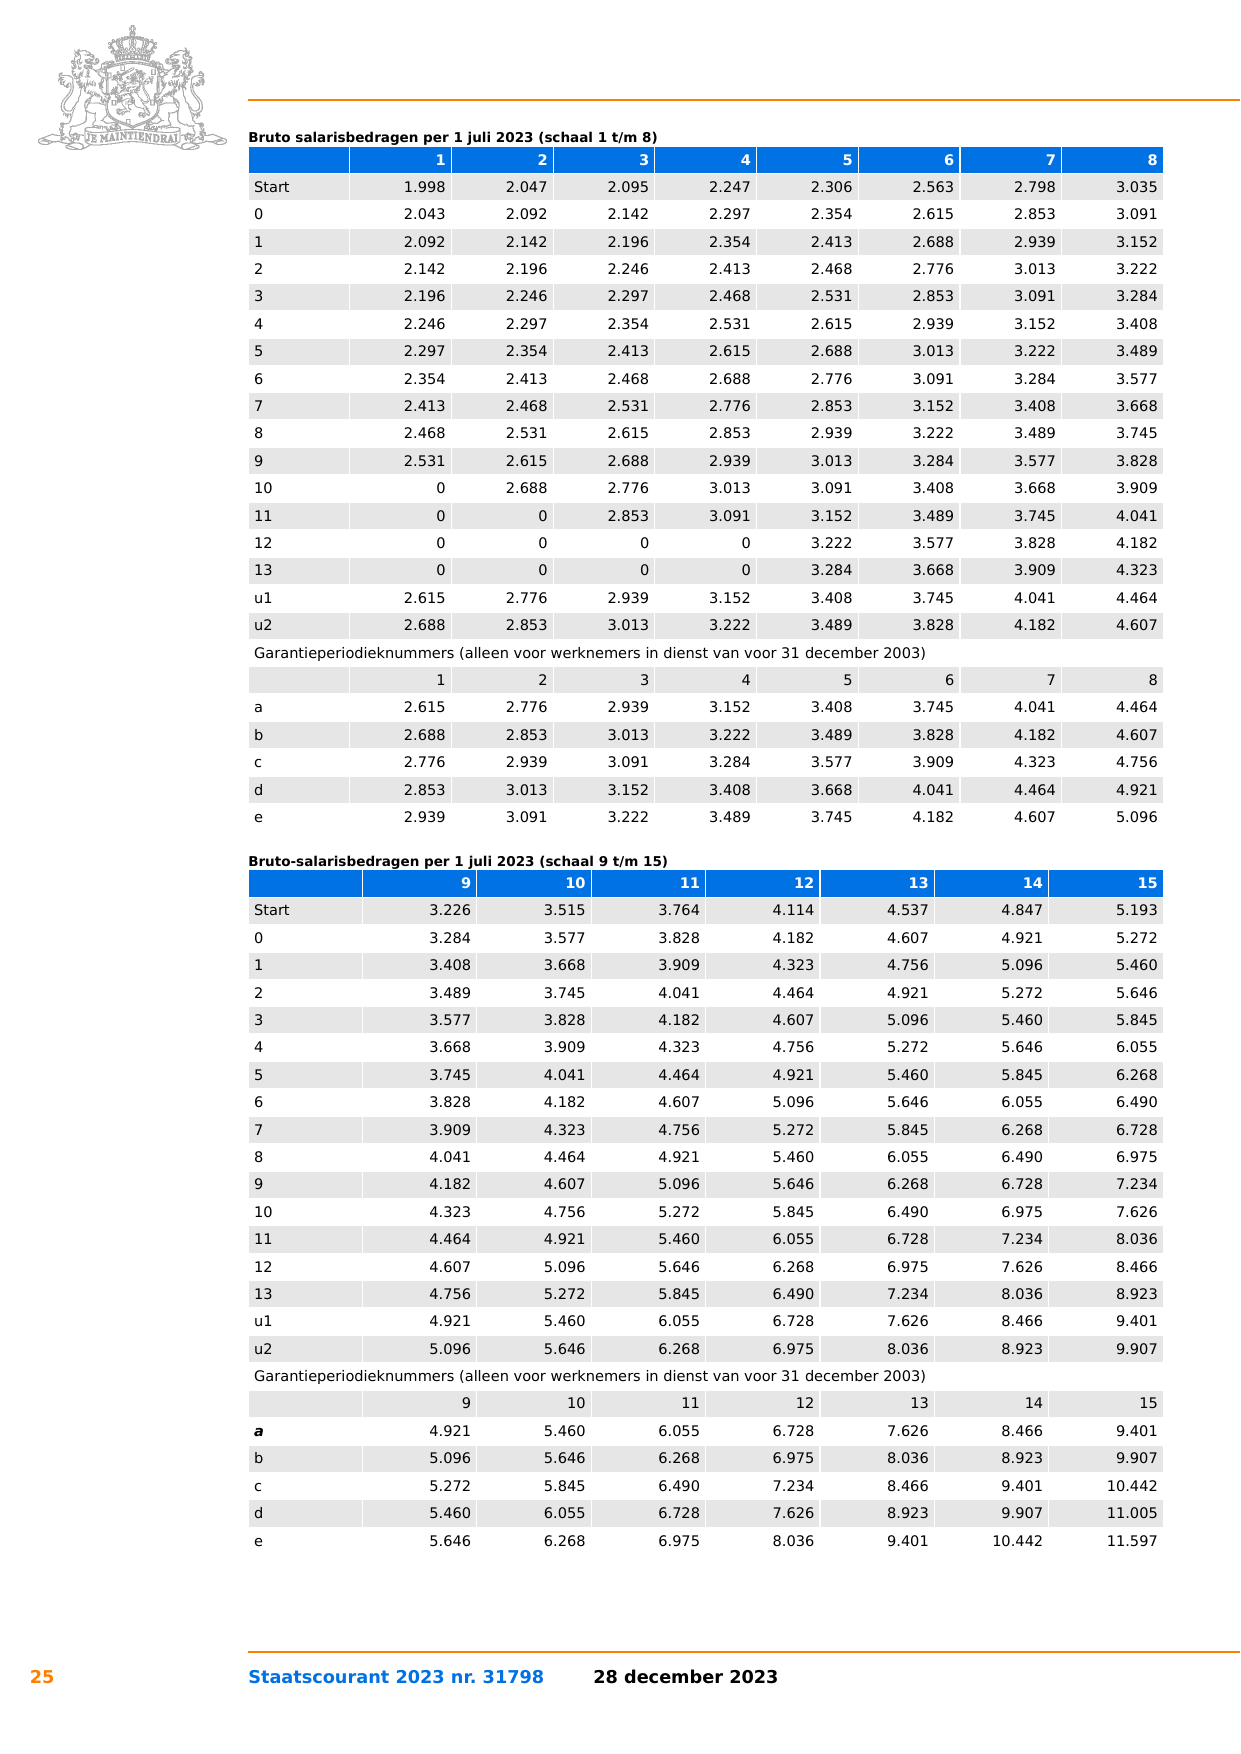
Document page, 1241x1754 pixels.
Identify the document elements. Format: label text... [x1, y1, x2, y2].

table_cell 2.939 [655, 448, 756, 474]
table_cell 3.828 [363, 1089, 476, 1116]
table_cell 11 [249, 1226, 362, 1253]
table_cell 2.939 [350, 804, 451, 831]
table_cell 3.909 [961, 558, 1061, 584]
table_cell 2.297 [554, 284, 654, 310]
table_cell 3 [554, 147, 654, 173]
table_cell 0 [554, 558, 654, 584]
table_cell 3.828 [961, 530, 1061, 557]
table_cell 4.607 [1062, 722, 1163, 748]
table_cell 3.745 [1062, 421, 1163, 447]
table_cell 2 [452, 147, 553, 173]
table_cell 5.460 [363, 1500, 476, 1527]
table_cell 2.413 [554, 339, 654, 365]
table_cell 4 [655, 147, 756, 173]
table_cell 8.923 [821, 1500, 934, 1527]
table_cell 14 [935, 870, 1048, 897]
table_cell 4.041 [592, 980, 705, 1006]
table_cell 8 [1062, 147, 1163, 173]
table_cell 4.921 [592, 1144, 705, 1171]
table_cell 6.728 [821, 1226, 934, 1253]
table_cell 4.756 [477, 1199, 591, 1225]
table_cell 7 [249, 393, 349, 419]
table_cell 11.005 [1049, 1500, 1163, 1527]
table_cell 3.489 [859, 503, 959, 529]
table_cell 8 [249, 421, 349, 447]
table_cell d [249, 1500, 362, 1527]
table_cell 2.297 [655, 201, 756, 228]
table_cell 11.597 [1049, 1528, 1163, 1554]
table_cell 3.222 [655, 722, 756, 748]
table_cell 2.939 [961, 229, 1061, 255]
table_cell 5.272 [477, 1281, 591, 1307]
table_cell 12 [706, 1391, 819, 1417]
table_cell 1.998 [350, 174, 451, 200]
table_cell 2.939 [554, 585, 654, 611]
table_cell 5.096 [706, 1089, 819, 1116]
table_cell 3.828 [859, 613, 959, 639]
table_cell 2.776 [655, 393, 756, 419]
table_cell 0 [350, 503, 451, 529]
table_cell 5.646 [363, 1528, 476, 1554]
table_cell 3.489 [757, 613, 858, 639]
table_cell 4 [249, 1035, 362, 1061]
table_cell 2.531 [554, 393, 654, 419]
table_cell 2.142 [554, 201, 654, 228]
table_cell u2 [249, 613, 349, 639]
table_cell 3.013 [554, 613, 654, 639]
table_cell 5.096 [1062, 804, 1163, 831]
table_cell 3.222 [655, 613, 756, 639]
table_cell 3.013 [859, 339, 959, 365]
table_cell 11 [249, 503, 349, 529]
table_cell 5 [249, 339, 349, 365]
table_cell 5.646 [1049, 980, 1163, 1006]
table_cell 3.013 [757, 448, 858, 474]
table_cell 0 [350, 530, 451, 557]
table_cell 3.909 [592, 953, 705, 979]
table_cell 3 [249, 1007, 362, 1033]
table_cell 12 [249, 1254, 362, 1280]
table_cell [249, 870, 362, 897]
table_cell 6 [249, 1089, 362, 1116]
table_cell 4.114 [706, 898, 819, 924]
table_cell 2.776 [350, 749, 451, 776]
table_cell 7.626 [1049, 1199, 1163, 1225]
table_cell 3.909 [363, 1117, 476, 1143]
table_cell 3.152 [554, 777, 654, 803]
table_cell 8.036 [935, 1281, 1048, 1307]
table_cell 2.468 [554, 366, 654, 392]
table_cell 2.297 [350, 339, 451, 365]
table_cell 8.466 [1049, 1254, 1163, 1280]
table_cell 4.323 [592, 1035, 705, 1061]
table_cell 6.728 [592, 1500, 705, 1527]
table_cell 4.464 [706, 980, 819, 1006]
table_cell 3.284 [859, 448, 959, 474]
table_cell 4.041 [1062, 503, 1163, 529]
table_cell 7.626 [706, 1500, 819, 1527]
table_cell 2.615 [655, 339, 756, 365]
table_cell 3.577 [363, 1007, 476, 1033]
table_cell 2.939 [554, 695, 654, 721]
table_cell 2.688 [859, 229, 959, 255]
table_cell 9 [363, 870, 476, 897]
table_cell 4.537 [821, 898, 934, 924]
table_cell 3.152 [961, 311, 1061, 337]
table_cell 3.745 [363, 1062, 476, 1088]
table_cell 4.921 [363, 1309, 476, 1335]
table_cell 5.272 [363, 1473, 476, 1499]
table_cell 3.152 [859, 393, 959, 419]
table_cell 5.460 [477, 1309, 591, 1335]
table_cell u1 [249, 585, 349, 611]
table_cell 2.853 [350, 777, 451, 803]
table_cell 3.668 [859, 558, 959, 584]
table_cell 5.460 [477, 1418, 591, 1444]
table_cell 2.939 [452, 749, 553, 776]
table_cell 2.468 [350, 421, 451, 447]
table_cell 2.853 [961, 201, 1061, 228]
table_cell 3.408 [757, 695, 858, 721]
table_cell 13 [249, 558, 349, 584]
table_cell 6.975 [821, 1254, 934, 1280]
table_cell 4.847 [935, 898, 1048, 924]
table_cell 4.182 [592, 1007, 705, 1033]
table_cell 2.468 [757, 256, 858, 283]
table_cell 0 [350, 475, 451, 502]
table_cell 3.745 [859, 695, 959, 721]
table_cell 3.222 [1062, 256, 1163, 283]
table_cell 14 [935, 1391, 1048, 1417]
table_cell 5.845 [706, 1199, 819, 1225]
table_cell 1 [249, 953, 362, 979]
table_cell 3.745 [757, 804, 858, 831]
table_cell 2.615 [350, 585, 451, 611]
table_cell a [249, 695, 349, 721]
table_cell u1 [249, 1309, 362, 1335]
table_cell 2.563 [859, 174, 959, 200]
table_cell 2.776 [859, 256, 959, 283]
table_cell 3.745 [961, 503, 1061, 529]
table_cell 3.152 [655, 585, 756, 611]
table_cell 3.668 [961, 475, 1061, 502]
table_cell 2.615 [757, 311, 858, 337]
table_cell 9 [363, 1391, 476, 1417]
table_cell 4 [655, 667, 756, 693]
table_cell 3.284 [1062, 284, 1163, 310]
table_cell 7 [961, 667, 1061, 693]
table_cell 3.515 [477, 898, 591, 924]
table_cell 5.845 [477, 1473, 591, 1499]
table_cell 6.728 [706, 1418, 819, 1444]
table_cell 4.041 [477, 1062, 591, 1088]
table_cell 2.615 [350, 695, 451, 721]
table_cell 2.047 [452, 174, 553, 200]
table_cell 4.323 [1062, 558, 1163, 584]
table_cell 2.196 [350, 284, 451, 310]
table_cell 4.756 [363, 1281, 476, 1307]
table_cell e [249, 804, 349, 831]
table_cell 9.401 [1049, 1418, 1163, 1444]
table_cell 8.036 [1049, 1226, 1163, 1253]
table_cell 3.284 [757, 558, 858, 584]
table_cell 4.464 [1062, 585, 1163, 611]
table_cell 3.152 [1062, 229, 1163, 255]
table_cell 2.688 [350, 613, 451, 639]
table_cell 2.095 [554, 174, 654, 200]
table_cell 4.464 [477, 1144, 591, 1171]
table_cell 4.041 [859, 777, 959, 803]
table_cell 2.688 [452, 475, 553, 502]
table_cell 2.196 [452, 256, 553, 283]
table_cell 6.490 [821, 1199, 934, 1225]
table_cell 3.091 [452, 804, 553, 831]
table_cell 3.668 [1062, 393, 1163, 419]
table_cell 5.096 [477, 1254, 591, 1280]
table_cell 8.923 [1049, 1281, 1163, 1307]
table_cell 3.152 [757, 503, 858, 529]
table_cell 8.466 [821, 1473, 934, 1499]
table_cell 5.272 [935, 980, 1048, 1006]
table_cell 3.222 [554, 804, 654, 831]
table_cell 5.460 [935, 1007, 1048, 1033]
table_cell 5.646 [477, 1446, 591, 1472]
table_cell 6.055 [592, 1418, 705, 1444]
table_cell 2 [249, 256, 349, 283]
table_cell a [249, 1418, 362, 1444]
table_cell 8.466 [935, 1309, 1048, 1335]
table_cell 3.909 [1062, 475, 1163, 502]
table_cell 7 [249, 1117, 362, 1143]
table_cell 2.246 [350, 311, 451, 337]
table_cell 0 [452, 558, 553, 584]
table_cell 11 [592, 1391, 705, 1417]
table_cell 3.577 [961, 448, 1061, 474]
table_cell 10 [249, 1199, 362, 1225]
table_cell 0 [350, 558, 451, 584]
table_cell 13 [249, 1281, 362, 1307]
table_cell 3.668 [363, 1035, 476, 1061]
table_cell 4.607 [477, 1172, 591, 1198]
table_cell 2.092 [350, 229, 451, 255]
table_cell 4.607 [706, 1007, 819, 1033]
table_cell 8.466 [935, 1418, 1048, 1444]
table_cell 5.272 [1049, 925, 1163, 951]
table_cell 2.853 [655, 421, 756, 447]
table_cell 6.490 [706, 1281, 819, 1307]
table_cell 6.055 [706, 1226, 819, 1253]
table_cell 2.939 [757, 421, 858, 447]
table_cell 3.745 [859, 585, 959, 611]
table_cell 4.607 [363, 1254, 476, 1280]
table_cell 3.091 [554, 749, 654, 776]
table_cell 2.615 [859, 201, 959, 228]
table_cell 5 [757, 147, 858, 173]
table_cell 12 [706, 870, 819, 897]
table_cell 4.756 [592, 1117, 705, 1143]
table_cell 3.828 [477, 1007, 591, 1033]
table_cell b [249, 722, 349, 748]
table_cell 6.975 [706, 1446, 819, 1472]
table_cell [249, 1391, 362, 1417]
table_cell 4.323 [961, 749, 1061, 776]
table_cell 2.354 [655, 229, 756, 255]
table_cell 2.142 [350, 256, 451, 283]
table_cell 6.055 [821, 1144, 934, 1171]
table_cell 6.490 [935, 1144, 1048, 1171]
table_cell 2 [452, 667, 553, 693]
table_cell 6.490 [1049, 1089, 1163, 1116]
table_cell 3.489 [757, 722, 858, 748]
table_cell 6.268 [935, 1117, 1048, 1143]
table_cell 9 [249, 1172, 362, 1198]
table_cell 3.222 [757, 530, 858, 557]
table_cell 6 [859, 667, 959, 693]
table_cell Garantieperiodieknummers (alleen voor werknemers in dienst van voor 31 december 2003) [249, 640, 1163, 666]
table_cell e [249, 1528, 362, 1554]
table_cell 3.408 [363, 953, 476, 979]
table_cell 0 [452, 530, 553, 557]
table_cell 4.182 [706, 925, 819, 951]
table_cell 10 [249, 475, 349, 502]
table_cell 2.531 [655, 311, 756, 337]
table_cell 7 [961, 147, 1061, 173]
table_cell 4.323 [706, 953, 819, 979]
table_cell 4.182 [363, 1172, 476, 1198]
table_cell 5.272 [821, 1035, 934, 1061]
table_cell 5.646 [477, 1336, 591, 1362]
table_cell 10.442 [1049, 1473, 1163, 1499]
table_cell 0 [452, 503, 553, 529]
table_cell 5.096 [935, 953, 1048, 979]
table_cell 6.268 [706, 1254, 819, 1280]
table_cell 0 [655, 558, 756, 584]
table_cell 6.268 [592, 1336, 705, 1362]
table_cell 2.776 [452, 695, 553, 721]
table_cell 3.489 [655, 804, 756, 831]
table_cell 5.460 [592, 1226, 705, 1253]
table_cell 2.413 [655, 256, 756, 283]
table_cell 10 [477, 1391, 591, 1417]
table_cell 2.776 [452, 585, 553, 611]
table_cell 2.939 [859, 311, 959, 337]
table_cell 7.234 [821, 1281, 934, 1307]
table_cell 4.041 [961, 695, 1061, 721]
table_cell 10 [477, 870, 591, 897]
table_cell 4.323 [363, 1199, 476, 1225]
table_cell 2.306 [757, 174, 858, 200]
table_cell 12 [249, 530, 349, 557]
table_cell 5.096 [363, 1446, 476, 1472]
table_cell 3.284 [363, 925, 476, 951]
table_cell 10.442 [935, 1528, 1048, 1554]
table_cell 3.013 [961, 256, 1061, 283]
table_cell 4.464 [1062, 695, 1163, 721]
table_cell 4.921 [821, 980, 934, 1006]
table_cell 3.577 [477, 925, 591, 951]
table_cell 4.607 [1062, 613, 1163, 639]
table_cell 6.975 [935, 1199, 1048, 1225]
table_cell 6.268 [821, 1172, 934, 1198]
table_header Bruto salarisbedragen per 1 juli 2023 (schaal 1 t/m 8) [248, 130, 1163, 146]
table_cell 1 [350, 147, 451, 173]
table_cell 7.234 [1049, 1172, 1163, 1198]
table_cell 15 [1049, 870, 1163, 897]
table_cell 3.013 [554, 722, 654, 748]
table_cell 4.182 [1062, 530, 1163, 557]
table_cell Start [249, 174, 349, 200]
table_cell 2.142 [452, 229, 553, 255]
table_cell 5.272 [592, 1199, 705, 1225]
table_cell 3.222 [859, 421, 959, 447]
table_cell 2.354 [757, 201, 858, 228]
table_cell 15 [1049, 1391, 1163, 1417]
table_cell 6.490 [592, 1473, 705, 1499]
table_cell 6.728 [1049, 1117, 1163, 1143]
table_cell 7.626 [821, 1309, 934, 1335]
table_cell 3.013 [452, 777, 553, 803]
table_cell 4.182 [859, 804, 959, 831]
table_cell 4.921 [706, 1062, 819, 1088]
table_cell 3.284 [655, 749, 756, 776]
table_cell 2.531 [452, 421, 553, 447]
table_cell 2.531 [350, 448, 451, 474]
table_cell 2.247 [655, 174, 756, 200]
table_cell 5.845 [821, 1117, 934, 1143]
table_cell 6.268 [477, 1528, 591, 1554]
table_cell 2.413 [452, 366, 553, 392]
table_cell c [249, 749, 349, 776]
table_cell 2.688 [655, 366, 756, 392]
table_cell 5.646 [935, 1035, 1048, 1061]
table_cell 3.489 [961, 421, 1061, 447]
table_cell 2.688 [554, 448, 654, 474]
table_cell 3.764 [592, 898, 705, 924]
table_cell 7.626 [821, 1418, 934, 1444]
table_cell 8.036 [821, 1446, 934, 1472]
table_cell 4.464 [592, 1062, 705, 1088]
table_cell 3.828 [1062, 448, 1163, 474]
table_cell b [249, 1446, 362, 1472]
table_cell 4.607 [821, 925, 934, 951]
table_cell 2.246 [452, 284, 553, 310]
table_cell 6.055 [477, 1500, 591, 1527]
table_cell 3.489 [1062, 339, 1163, 365]
table_cell 3.284 [961, 366, 1061, 392]
table_cell 6.268 [1049, 1062, 1163, 1088]
table_cell 4.464 [363, 1226, 476, 1253]
table_cell 2.468 [452, 393, 553, 419]
table_cell 3.091 [1062, 201, 1163, 228]
table_cell 2.615 [452, 448, 553, 474]
table_cell 2.354 [452, 339, 553, 365]
table_cell 3.408 [961, 393, 1061, 419]
table_cell 4.756 [1062, 749, 1163, 776]
table_cell 6.975 [706, 1336, 819, 1362]
table_cell u2 [249, 1336, 362, 1362]
table_cell 4.464 [961, 777, 1061, 803]
table_cell 13 [821, 870, 934, 897]
table_cell 2 [249, 980, 362, 1006]
table_cell 2.354 [554, 311, 654, 337]
picture [38, 25, 227, 150]
table_cell 3.408 [655, 777, 756, 803]
table_cell 5.460 [706, 1144, 819, 1171]
table_cell 4.921 [935, 925, 1048, 951]
table_cell 6.055 [935, 1089, 1048, 1116]
table_cell 3.745 [477, 980, 591, 1006]
table_cell 3.013 [655, 475, 756, 502]
table_cell 3.828 [592, 925, 705, 951]
table_cell 4.921 [363, 1418, 476, 1444]
table_cell 2.092 [452, 201, 553, 228]
table_cell 3.035 [1062, 174, 1163, 200]
table_cell 3.222 [961, 339, 1061, 365]
table_cell 5.096 [821, 1007, 934, 1033]
table_cell 9.401 [935, 1473, 1048, 1499]
table_cell 3.577 [1062, 366, 1163, 392]
table_cell 4.182 [961, 722, 1061, 748]
table_cell 2.776 [554, 475, 654, 502]
table_cell 7.234 [935, 1226, 1048, 1253]
table_cell 4.041 [961, 585, 1061, 611]
table_cell 9.907 [1049, 1336, 1163, 1362]
table_cell 2.853 [452, 722, 553, 748]
table_cell 9.907 [935, 1500, 1048, 1527]
table_cell 1 [249, 229, 349, 255]
table_cell 3.408 [1062, 311, 1163, 337]
table_cell 5.096 [592, 1172, 705, 1198]
table_cell 3.668 [757, 777, 858, 803]
table_cell 2.853 [554, 503, 654, 529]
table_cell 6.055 [1049, 1035, 1163, 1061]
table_cell 4.182 [477, 1089, 591, 1116]
table_cell 7.234 [706, 1473, 819, 1499]
table_cell 5.096 [363, 1336, 476, 1362]
table_cell 3.091 [961, 284, 1061, 310]
table_cell 5.845 [1049, 1007, 1163, 1033]
table_cell 9.401 [1049, 1309, 1163, 1335]
table_cell 6 [859, 147, 959, 173]
table_cell 4.921 [477, 1226, 591, 1253]
table_cell 3 [249, 284, 349, 310]
table_cell 2.413 [350, 393, 451, 419]
table_cell 3.226 [363, 898, 476, 924]
table_cell 0 [554, 530, 654, 557]
table_cell 3.152 [655, 695, 756, 721]
table_header Bruto-salarisbedragen per 1 juli 2023 (schaal 9 t/m 15) [248, 854, 1163, 869]
table_cell 0 [655, 530, 756, 557]
table_cell 9.401 [821, 1528, 934, 1554]
table_cell 2.354 [350, 366, 451, 392]
table_cell 2.853 [757, 393, 858, 419]
table_cell 11 [592, 870, 705, 897]
table_cell 5.460 [821, 1062, 934, 1088]
table_cell 4.921 [1062, 777, 1163, 803]
table_cell 2.246 [554, 256, 654, 283]
table_cell 2.688 [350, 722, 451, 748]
table_cell 4.607 [592, 1089, 705, 1116]
table_cell 5 [249, 1062, 362, 1088]
table_cell 6.268 [592, 1446, 705, 1472]
table_cell 0 [249, 201, 349, 228]
table_cell 2.688 [757, 339, 858, 365]
table_cell 2.413 [757, 229, 858, 255]
table_cell 3.489 [363, 980, 476, 1006]
table_cell 3.909 [859, 749, 959, 776]
table_cell 4.756 [821, 953, 934, 979]
table_cell d [249, 777, 349, 803]
table_cell Start [249, 898, 362, 924]
table_cell Garantieperiodieknummers (alleen voor werknemers in dienst van voor 31 december 2003) [249, 1363, 1163, 1390]
table_cell 4 [249, 311, 349, 337]
table_cell 2.043 [350, 201, 451, 228]
table_cell 3.577 [859, 530, 959, 557]
table_cell 5.272 [706, 1117, 819, 1143]
table_cell 2.297 [452, 311, 553, 337]
table_cell 5.460 [1049, 953, 1163, 979]
table_cell 6.055 [592, 1309, 705, 1335]
table_cell 3.091 [859, 366, 959, 392]
table_cell 4.323 [477, 1117, 591, 1143]
table_cell 8 [249, 1144, 362, 1171]
table_cell 2.853 [859, 284, 959, 310]
table_cell 4.756 [706, 1035, 819, 1061]
table_cell 3.091 [655, 503, 756, 529]
table_cell 8.923 [935, 1336, 1048, 1362]
table_cell 3.091 [757, 475, 858, 502]
table_cell 3.909 [477, 1035, 591, 1061]
table_cell 3.577 [757, 749, 858, 776]
table_cell 3.668 [477, 953, 591, 979]
table_cell 13 [821, 1391, 934, 1417]
table_cell 4.041 [363, 1144, 476, 1171]
table_cell 5.845 [592, 1281, 705, 1307]
table_cell 9 [249, 448, 349, 474]
table_cell 3.408 [757, 585, 858, 611]
table_cell 5 [757, 667, 858, 693]
table_cell 8.923 [935, 1446, 1048, 1472]
table_cell 0 [249, 925, 362, 951]
table_cell [249, 147, 349, 173]
table_cell 7.626 [935, 1254, 1048, 1280]
table_cell 3.828 [859, 722, 959, 748]
table_cell 5.193 [1049, 898, 1163, 924]
table_cell 2.196 [554, 229, 654, 255]
table_cell 8.036 [821, 1336, 934, 1362]
table_cell 5.646 [821, 1089, 934, 1116]
table_cell 6.975 [1049, 1144, 1163, 1171]
table_cell 2.776 [757, 366, 858, 392]
table_cell 3 [554, 667, 654, 693]
table_cell 5.646 [706, 1172, 819, 1198]
table_cell 9.907 [1049, 1446, 1163, 1472]
table_cell 4.607 [961, 804, 1061, 831]
table_cell 5.646 [592, 1254, 705, 1280]
table_cell 2.615 [554, 421, 654, 447]
table_cell 5.845 [935, 1062, 1048, 1088]
table_cell 1 [350, 667, 451, 693]
table_cell 4.182 [961, 613, 1061, 639]
table_cell 2.798 [961, 174, 1061, 200]
table_cell [249, 667, 349, 693]
table_cell c [249, 1473, 362, 1499]
table_cell 6.975 [592, 1528, 705, 1554]
table_cell 2.468 [655, 284, 756, 310]
table_cell 2.853 [452, 613, 553, 639]
table_cell 8.036 [706, 1528, 819, 1554]
table_cell 2.531 [757, 284, 858, 310]
table_cell 6 [249, 366, 349, 392]
table_cell 8 [1062, 667, 1163, 693]
table_cell 3.408 [859, 475, 959, 502]
table_cell 6.728 [935, 1172, 1048, 1198]
table_cell 6.728 [706, 1309, 819, 1335]
